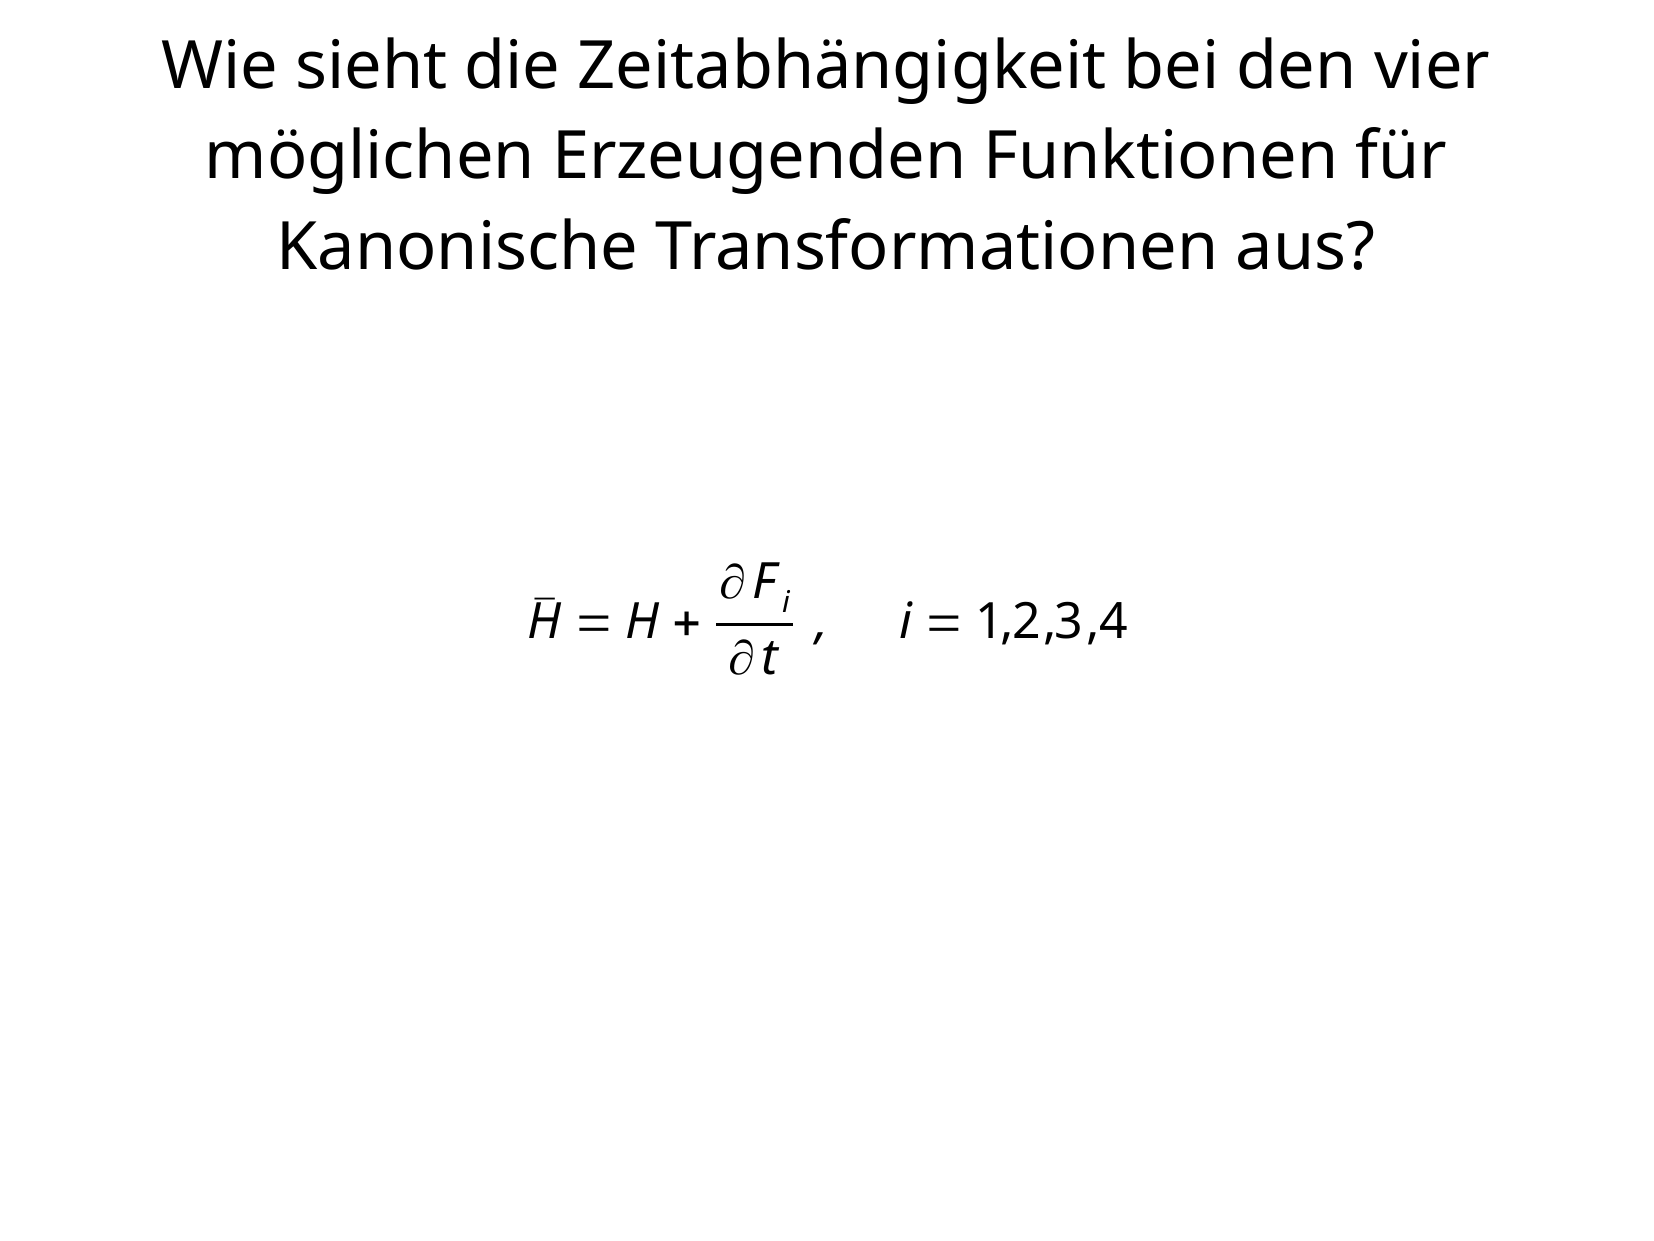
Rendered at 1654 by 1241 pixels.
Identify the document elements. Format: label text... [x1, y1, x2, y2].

title Wie sieht die Zeitabhängigkeit bei den vier möglichen Erzeugenden Funktionen für Kanonische Transformationen aus? [82, 19, 1571, 287]
chart [521, 551, 1133, 689]
